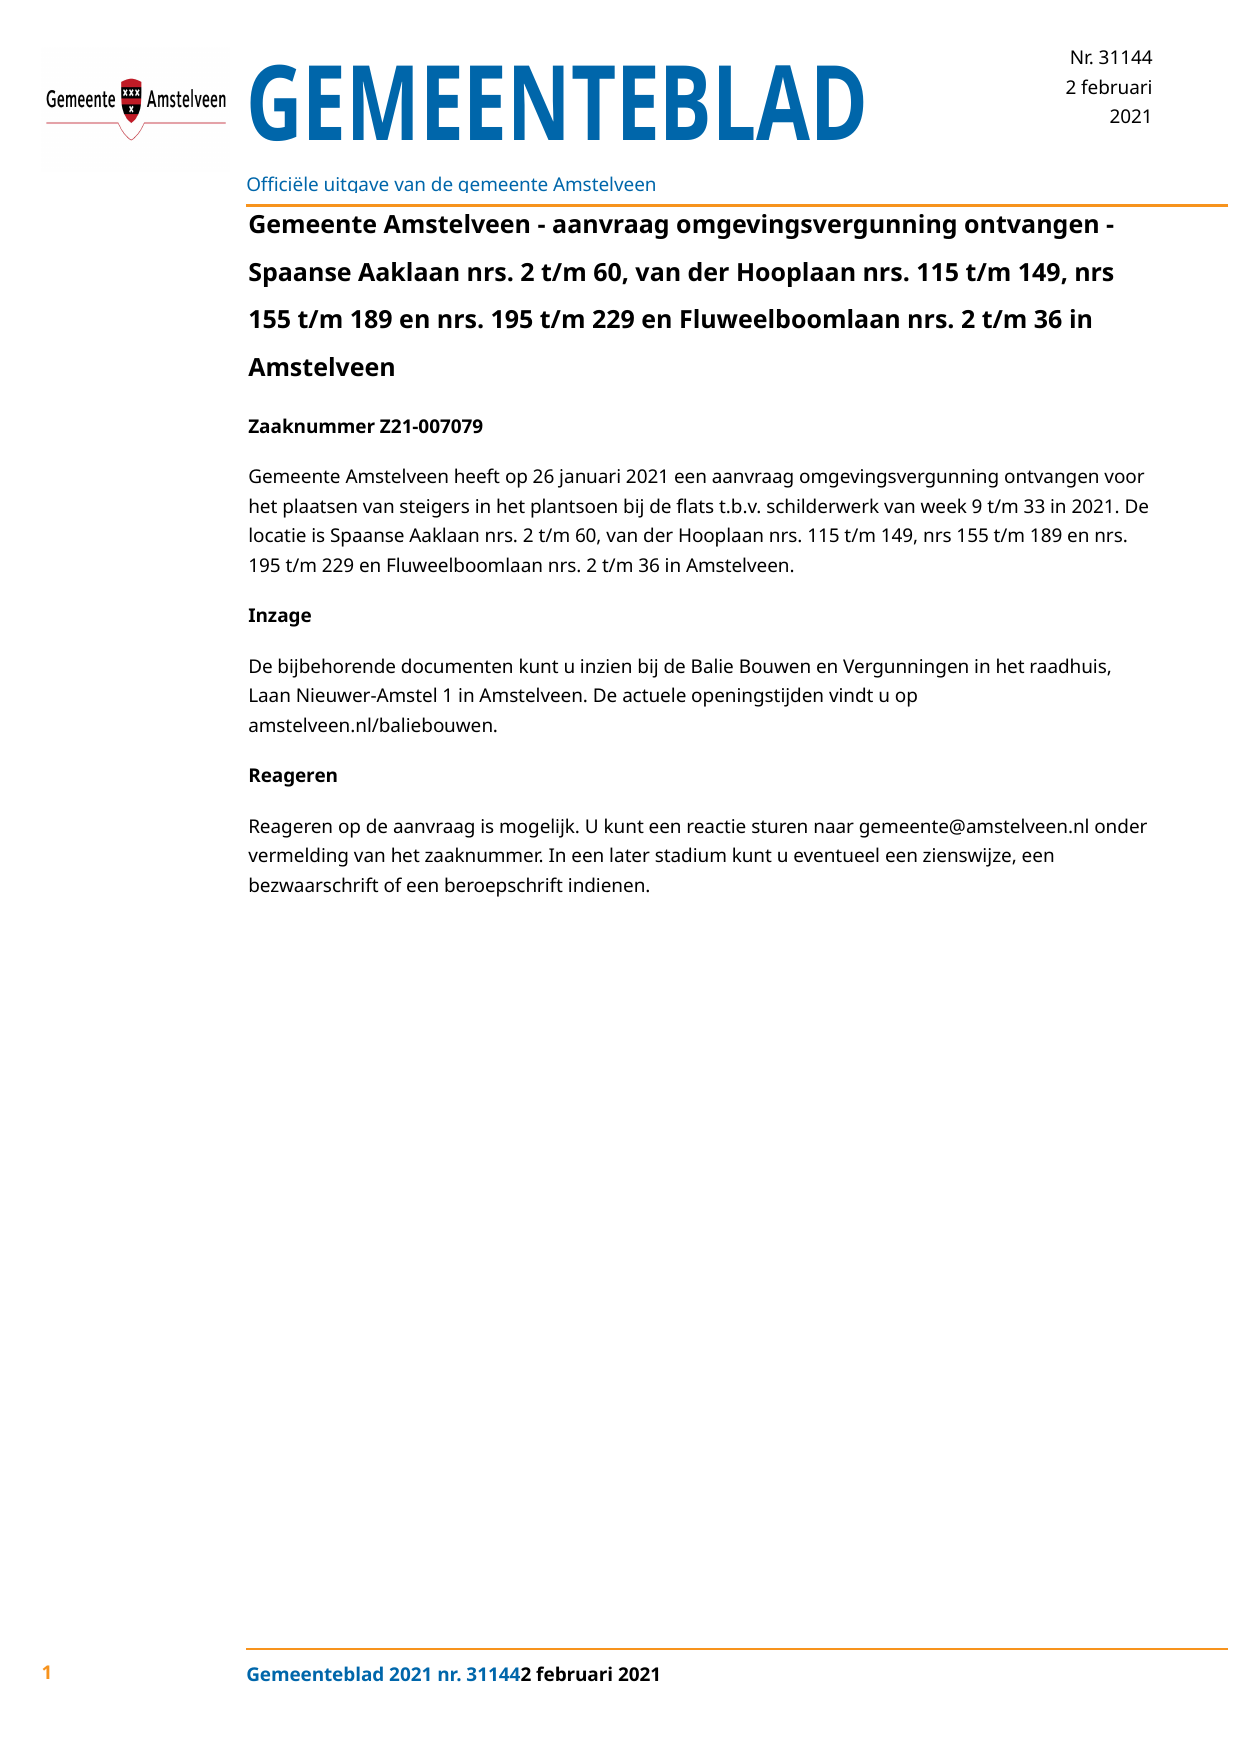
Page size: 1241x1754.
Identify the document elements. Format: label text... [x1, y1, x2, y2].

text Reageren [248, 763, 1152, 788]
text Gemeente Amstelveen - aanvraag omgevingsvergunning ontvangen - Spaanse Aaklaan nrs. 2 t/m 60, van der Hooplaan nrs. 115 t/m 149, nrs 155 t/m 189 en nrs. 195 t/m 229 en Fluweelboomlaan nrs. 2 t/m 36 in Amstelveen [248, 207, 1152, 384]
text Zaaknummer Z21-007079 [248, 413, 1152, 439]
text Gemeente Amstelveen heeft op 26 januari 2021 een aanvraag omgevingsvergunning ontvangen voor het plaatsen van steigers in het plantsoen bij de flats t.b.v. schilderwerk van week 9 t/m 33 in 2021. De locatie is Spaanse Aaklaan nrs. 2 t/m 60, van der Hooplaan nrs. 115 t/m 149, nrs 155 t/m 189 en nrs. 195 t/m 229 en Fluweelboomlaan nrs. 2 t/m 36 in Amstelveen. [248, 463, 1152, 578]
text Reageren op de aanvraag is mogelijk. U kunt een reactie sturen naar gemeente@amstelveen.nl onder vermelding van het zaaknummer. In een later stadium kunt u eventueel een zienswijze, een bezwaarschrift of een beroepschrift indienen. [248, 813, 1152, 898]
text De bijbehorende documenten kunt u inzien bij de Balie Bouwen en Vergunningen in het raadhuis, Laan Nieuwer-Amstel 1 in Amstelveen. De actuele openingstijden vindt u op amstelveen.nl/baliebouwen. [248, 653, 1152, 738]
picture [41, 47, 231, 172]
text Inzage [248, 603, 1152, 628]
